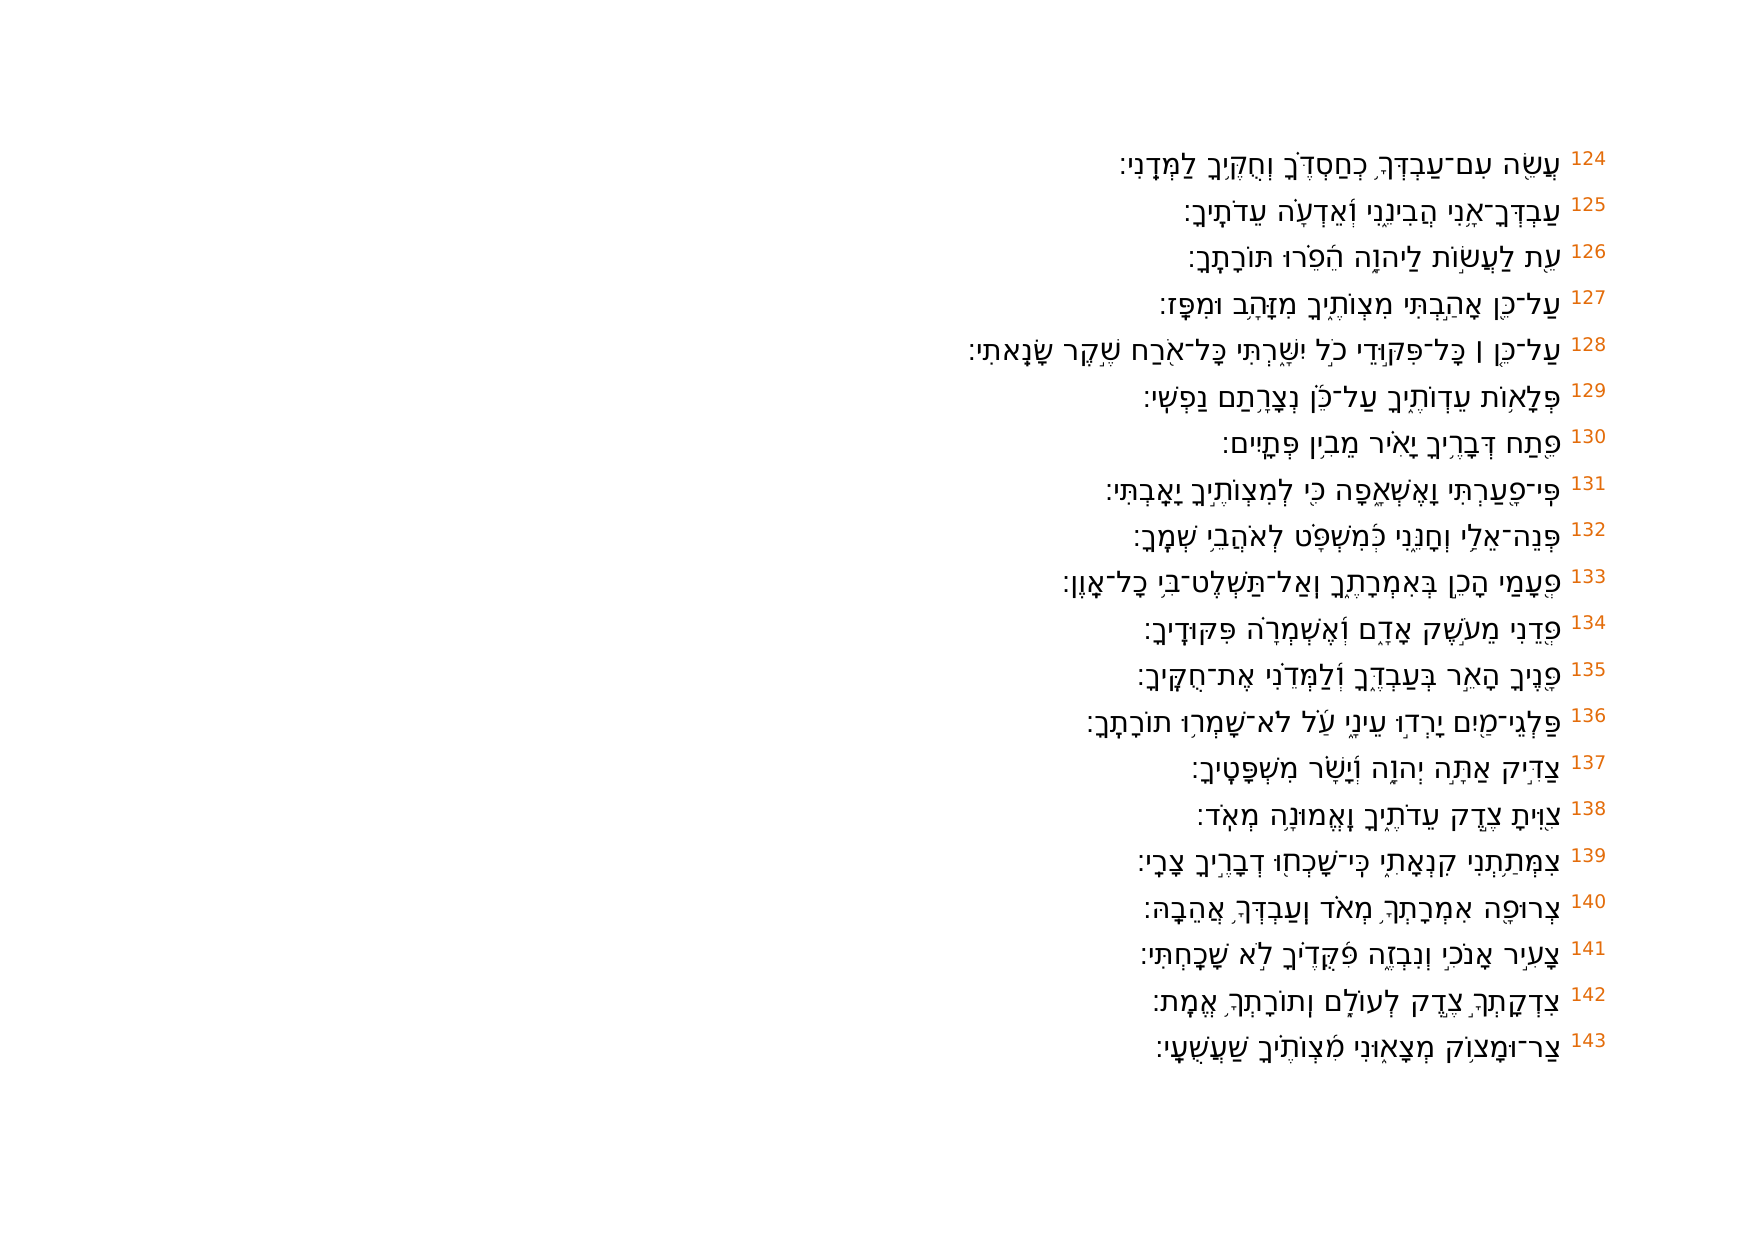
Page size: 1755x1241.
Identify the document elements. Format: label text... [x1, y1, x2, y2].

text 142 צִדְקָתְךָ֣ צֶ֣דֶק לְעוֹלָ֑ם וְֽתוֹרָתְךָ֥ אֱמֶֽת׃ ‬‬‬‬ [148, 984, 1606, 1018]
text 139 צִמְּתַ֥תְנִי קִנְאָתִ֑י כִּֽי־שָׁכְח֖וּ דְבָרֶ֣יךָ צָרָֽי׃ ‬‬‬‬ [148, 844, 1606, 878]
text 128 עַל־כֵּ֤ן ׀ כָּל־פִּקּ֣וּדֵי כֹ֣ל יִשָּׁ֑רְתִּי כָּל־אֹ֖רַח שֶׁ֣קֶר שָׂנֵֽאתִי׃ ‬‬‬‬ [148, 333, 1606, 367]
text 136 פַּלְגֵי־מַ֭יִם יָרְד֣וּ עֵינָ֑י עַ֝֗ל לֹא־שָׁמְר֥וּ תוֹרָתֶֽךָ׃ ‬‬‬‬ [148, 705, 1606, 739]
text 143 צַר־וּמָצ֥וֹק מְצָא֑וּנִי מִ֝צְוֺתֶ֗יךָ שַׁעֲשֻׁעָֽי׃ ‬‬‬‬ [148, 1030, 1606, 1064]
text 124 עֲשֵׂ֖ה עִם־עַבְדְּךָ֥ כְחַסְדֶּ֗ךָ וְחֻקֶּ֥יךָ לַמְּדֵֽנִי׃ ‬‬‬‬ [148, 148, 1606, 182]
text 138 צִ֭וִּיתָ צֶ֣דֶק עֵדֹתֶ֑יךָ וֶֽאֱמוּנָ֥ה מְאֹֽד׃ ‬‬‬‬ [148, 798, 1606, 832]
text 130 פֵּ֖תַח דְּבָרֶ֥יךָ יָאִ֗יר מֵבִ֥ין פְּתָיִֽים׃ ‬‬‬‬ [148, 426, 1606, 460]
text 127 עַל־כֵּ֭ן אָהַ֣בְתִּי מִצְוֺתֶ֑יךָ מִזָּהָ֥ב וּמִפָּֽז׃ ‬‬‬‬ [148, 287, 1606, 321]
text 134 פְּ֭דֵנִי מֵעֹ֣שֶׁק אָדָ֑ם וְ֝אֶשְׁמְרָ֗ה פִּקּוּדֶֽיךָ׃ ‬‬‬‬ [148, 612, 1606, 646]
text 131 פִּֽי־פָ֭עַרְתִּי וָאֶשְׁאָ֑פָה כִּ֖י לְמִצְוֺתֶ֣יךָ יָאָֽבְתִּי׃ ‬‬‬‬ [148, 473, 1606, 507]
text 137 צַדִּ֣יק אַתָּ֣ה יְהוָ֑ה וְ֝יָשָׁ֗ר מִשְׁפָּטֶֽיךָ׃ ‬‬‬‬ [148, 752, 1606, 786]
text 132 פְּנֵה־אֵלַ֥י וְחָנֵּ֑נִי כְּ֝מִשְׁפָּ֗ט לְאֹהֲבֵ֥י שְׁמֶֽךָ׃ ‬‬‬‬ [148, 519, 1606, 553]
text 133 פְּ֭עָמַי הָכֵ֣ן בְּאִמְרָתֶ֑ךָ וְֽאַל־תַּשְׁלֶט־בִּ֥י כָל־אָֽוֶן׃ ‬‬‬‬ [148, 566, 1606, 600]
text 125 עַבְדְּךָ־אָ֥נִי הֲבִינֵ֑נִי וְ֝אֵדְעָ֗ה עֵדֹתֶֽיךָ׃ ‬‬‬‬ [148, 194, 1606, 228]
text 135 פָּ֭נֶיךָ הָאֵ֣ר בְּעַבְדֶּ֑ךָ וְ֝לַמְּדֵ֗נִי אֶת־חֻקֶּֽיךָ׃ ‬‬‬‬ [148, 659, 1606, 693]
text 141 צָעִ֣יר אָנֹכִ֣י וְנִבְזֶ֑ה פִּ֝קֻּדֶ֗יךָ לֹ֣א שָׁכָֽחְתִּי׃ ‬‬‬‬ [148, 937, 1606, 971]
text 129 פְּלָא֥וֹת עֵדְוֺתֶ֑יךָ עַל־כֵּ֝֗ן נְצָרָ֥תַם נַפְשִֽׁי׃ ‬‬‬‬ [148, 380, 1606, 414]
text 126 עֵ֭ת לַעֲשׂ֣וֹת לַיהוָ֑ה הֵ֝פֵ֗רוּ תּוֹרָתֶֽךָ׃ ‬‬‬‬ [148, 241, 1606, 274]
text 140 צְרוּפָ֖ה אִמְרָתְךָ֥ מְאֹ֗ד וְֽעַבְדְּךָ֥ אֲהֵבָֽהּ׃ ‬‬‬‬ [148, 891, 1606, 925]
